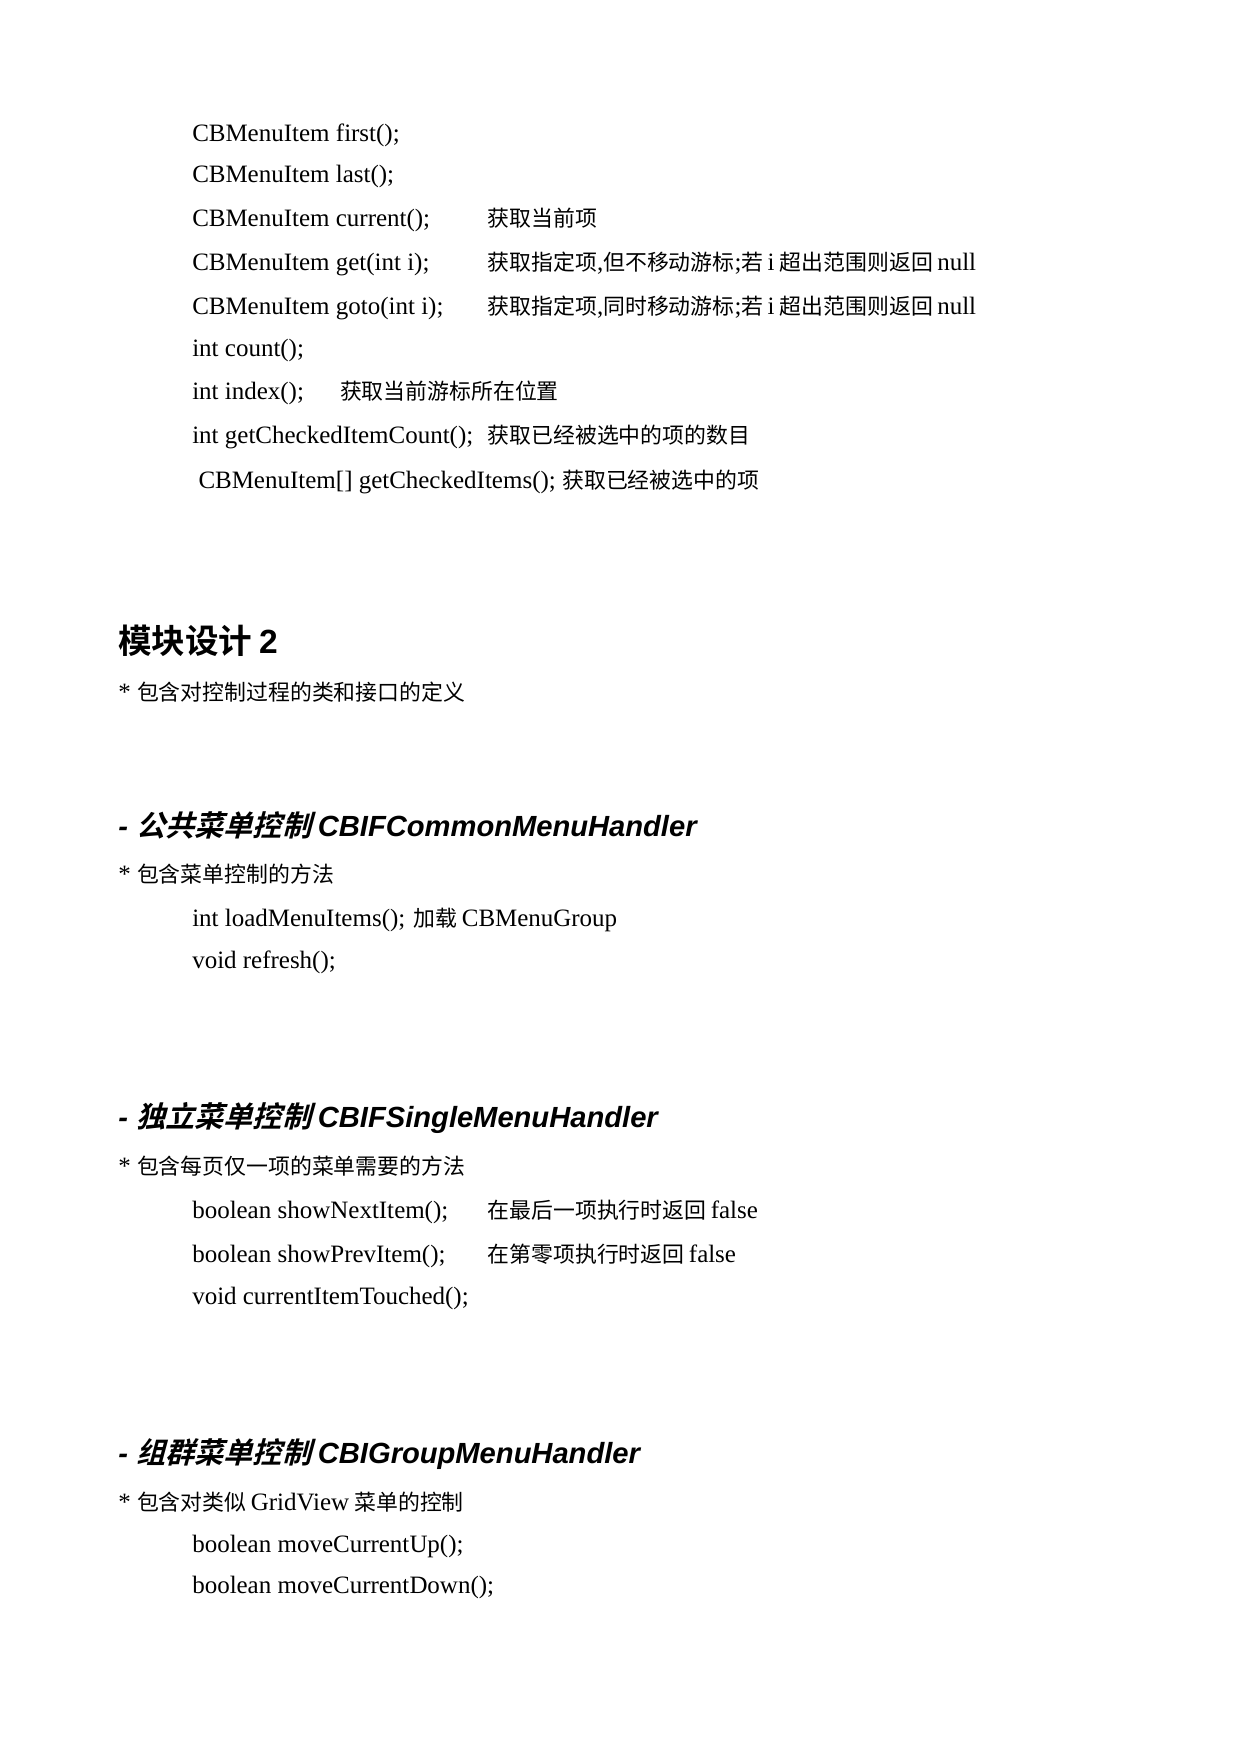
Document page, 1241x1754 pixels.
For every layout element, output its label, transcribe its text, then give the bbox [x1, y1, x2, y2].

text int index(); 获取当前游标所在位置 [118, 374, 1122, 406]
text int count(); [118, 333, 1122, 362]
text boolean showPrevItem(); 在第零项执行时返回false [118, 1237, 1122, 1269]
text CBMenuItem last(); [118, 159, 1122, 188]
text int getCheckedItemCount(); 获取已经被选中的项的数目 [118, 418, 1122, 450]
subtitle - 公共菜单控制 CBIFCommonMenuHandler [118, 802, 1122, 844]
text boolean moveCurrentDown(); [118, 1570, 1122, 1599]
text void currentItemTouched(); [118, 1281, 1122, 1310]
text * 包含每页仅一项的菜单需要的方法 [118, 1149, 1122, 1180]
text CBMenuItem[] getCheckedItems(); 获取已经被选中的项 [118, 463, 1122, 494]
text * 包含对类似GridView菜单的控制 [118, 1485, 1122, 1516]
subtitle 模块设计2 [118, 614, 1122, 663]
subtitle - 独立菜单控制 CBIFSingleMenuHandler [118, 1094, 1122, 1136]
text * 包含菜单控制的方法 [118, 857, 1122, 888]
text CBMenuItem first(); [118, 118, 1122, 147]
subtitle - 组群菜单控制 CBIGroupMenuHandler [118, 1430, 1122, 1472]
text void refresh(); [118, 945, 1122, 974]
text * 包含对控制过程的类和接口的定义 [118, 675, 1122, 707]
text boolean showNextItem(); 在最后一项执行时返回false [118, 1193, 1122, 1224]
text CBMenuItem get(int i); 获取指定项,但不移动游标;若i超出范围则返回null [118, 245, 1122, 276]
text boolean moveCurrentUp(); [118, 1529, 1122, 1558]
text int loadMenuItems(); 加载CBMenuGroup [118, 901, 1122, 933]
text CBMenuItem current(); 获取当前项 [118, 201, 1122, 232]
text CBMenuItem goto(int i); 获取指定项,同时移动游标;若i超出范围则返回null [118, 289, 1122, 321]
